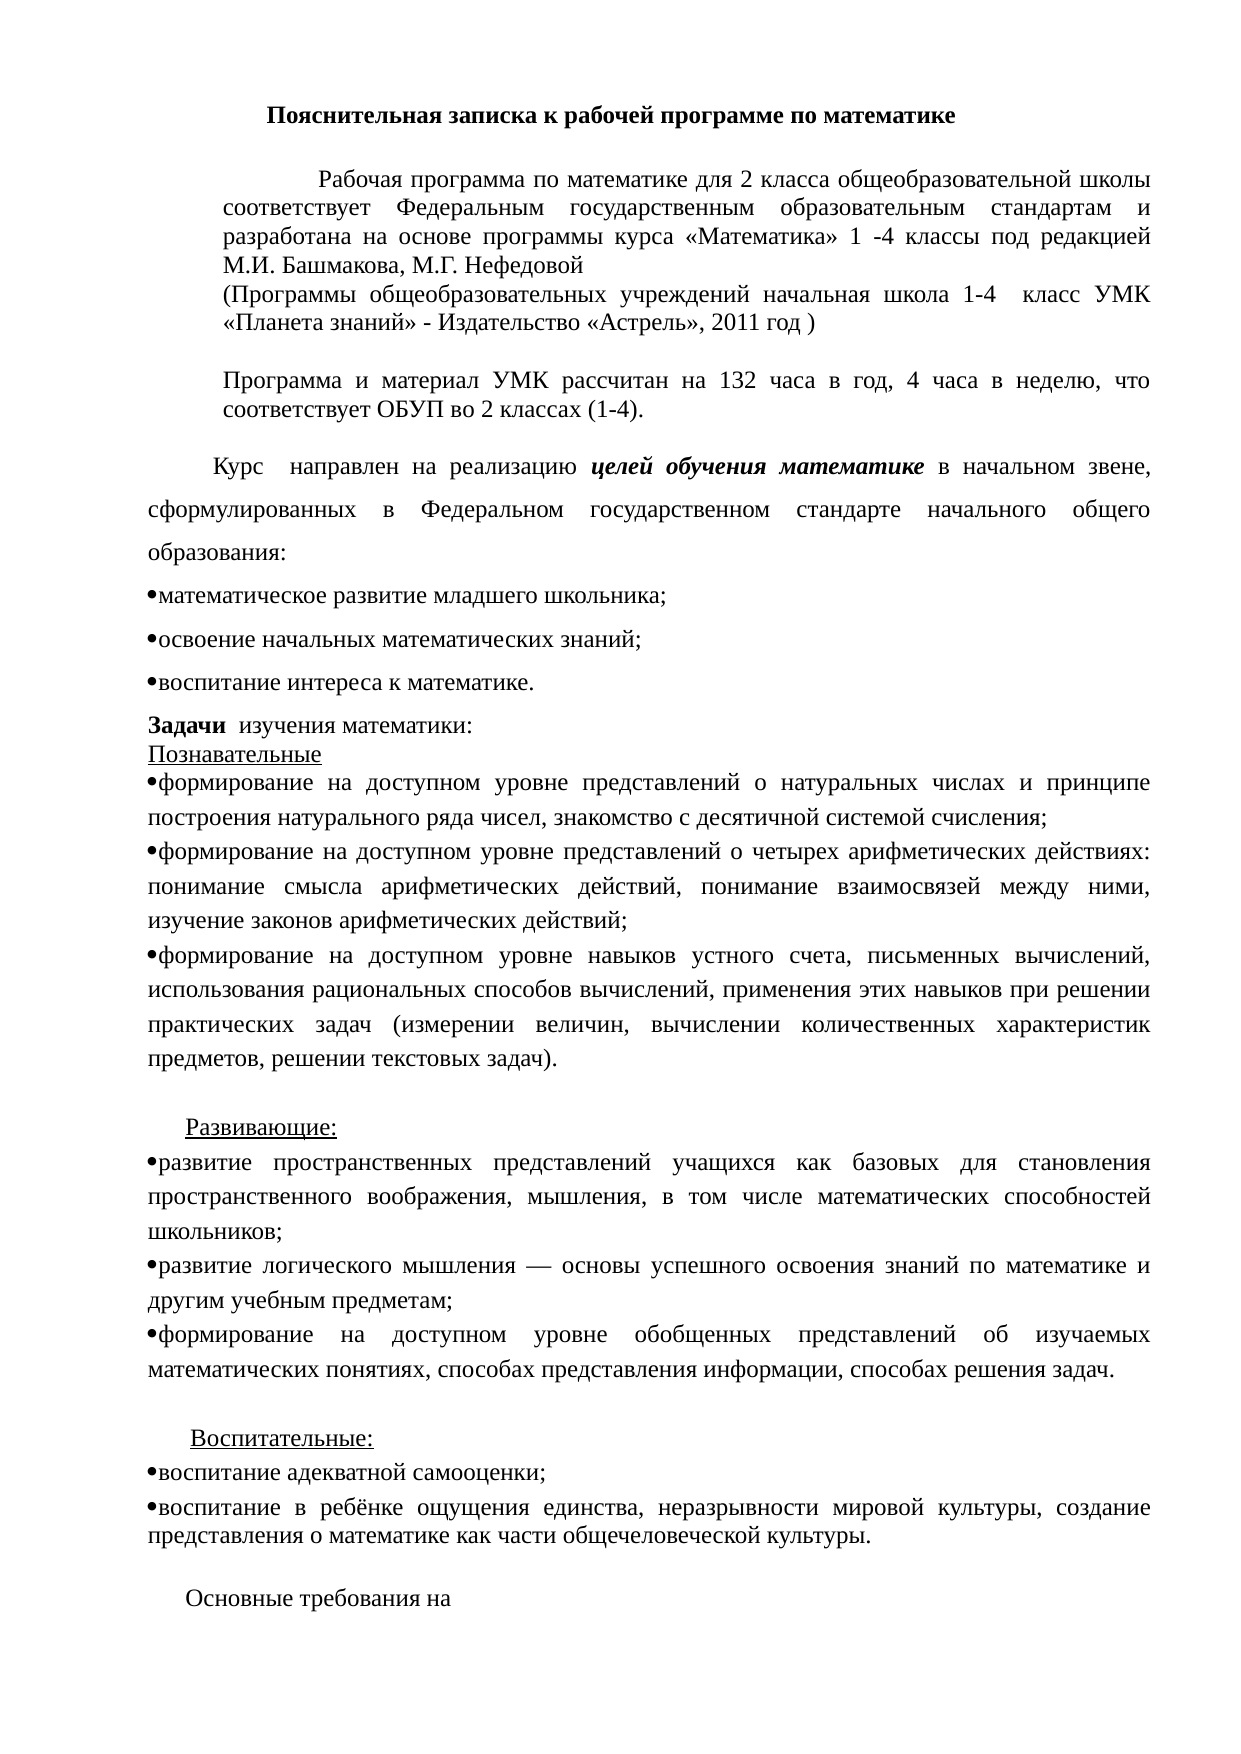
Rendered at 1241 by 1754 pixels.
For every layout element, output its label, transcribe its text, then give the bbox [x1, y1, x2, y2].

text Основные требования на [148, 1583, 1152, 1612]
list развитие логического мышления — основы успешного освоения знаний по математике и другим учебным предметам; [148, 1250, 1152, 1313]
list формирование на доступном уровне обобщенных представлений об изучаемых математических понятиях, способах представления информации, способах решения задач. [148, 1319, 1152, 1382]
list формирование на доступном уровне представлений о натуральных числах и принципе построения натурального ряда чисел, знакомство с десятичной системой счисления; [148, 767, 1152, 831]
text (Программы общеобразовательных учреждений начальная школа 1-4 класс УМК «Планета знаний» - Издательство «Астрель», 2011 год ) [223, 279, 1152, 336]
text Познавательные [148, 739, 1152, 767]
list воспитание интереса к математике. [148, 667, 1152, 696]
text Задачи изучения математики: [148, 710, 1152, 739]
list воспитание адекватной самооценки; [148, 1457, 1152, 1486]
list освоение начальных математических знаний; [148, 624, 1152, 652]
text Программа и материал УМК рассчитан на 132 часа в год, 4 часа в неделю, что соответствует ОБУП во 2 классах (1-4). [223, 365, 1152, 422]
text Развивающие: [148, 1112, 1152, 1141]
list формирование на доступном уровне навыков устного счета, письменных вычислений, использования рациональных способов вычислений, применения этих навыков при решении практических задач (измерении величин, вычислении количественных характеристик предметов, решении текстовых задач). [148, 940, 1152, 1072]
text Воспитательные: [190, 1423, 1152, 1451]
list математическое развитие младшего школьника; [148, 581, 1152, 609]
list воспитание в ребёнке ощущения единства, неразрывности мировой культуры, создание представления о математике как части общечеловеческой культуры. [148, 1492, 1152, 1549]
list формирование на доступном уровне представлений о четырех арифметических действиях: понимание смысла арифметических действий, понимание взаимосвязей между ними, изучение законов арифметических действий; [148, 836, 1152, 934]
text Курс направлен на реализацию целей обучения математике в начальном звене, сформулированных в Федеральном государственном стандарте начального общего образования: [148, 451, 1152, 566]
text Рабочая программа по математике для 2 класса общеобразовательной школы соответствует Федеральным государственным образовательным стандартам и разработана на основе программы курса «Математика» 1 -4 классы под редакцией М.И. Башмакова, М.Г. Нефедовой [223, 164, 1152, 279]
subtitle Пояснительная записка к рабочей программе по математике [148, 100, 1152, 129]
list развитие пространственных представлений учащихся как базовых для становления пространственного воображения, мышления, в том числе математических способностей школьников; [148, 1147, 1152, 1244]
